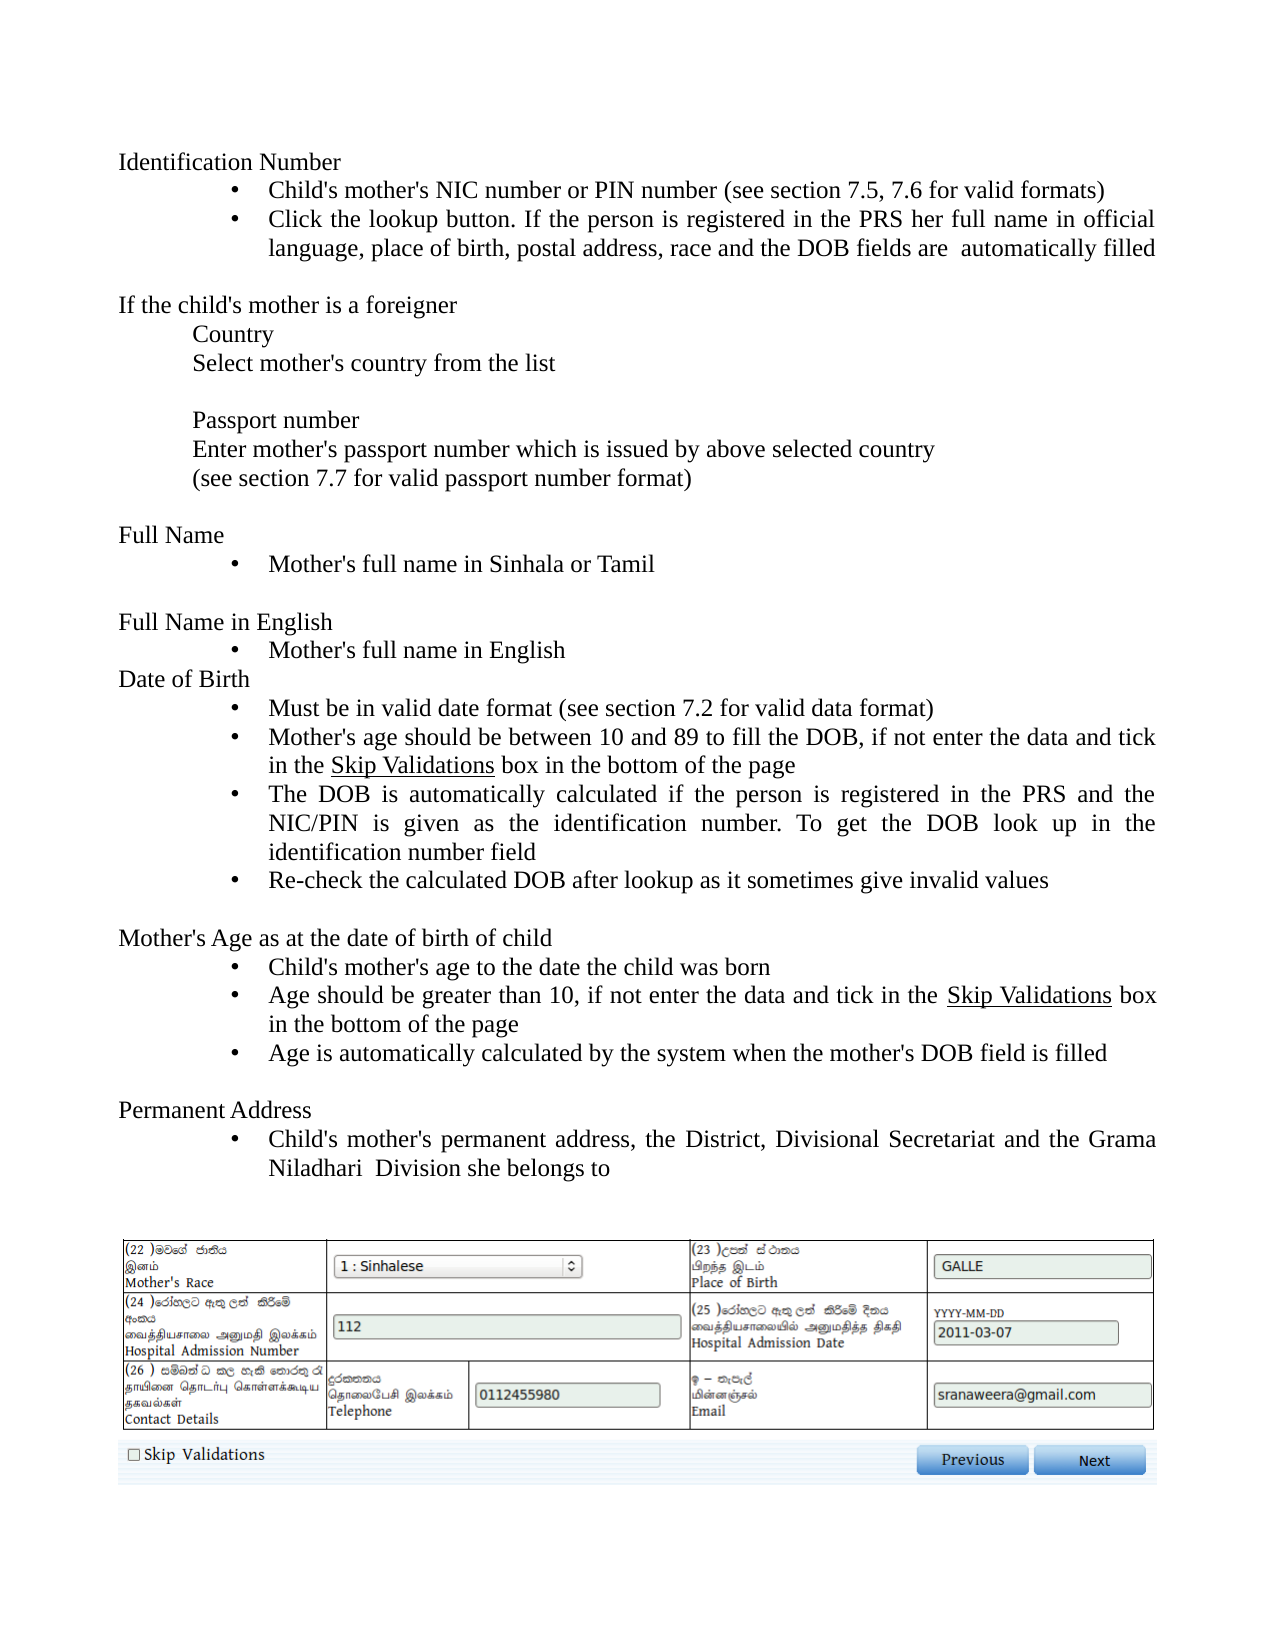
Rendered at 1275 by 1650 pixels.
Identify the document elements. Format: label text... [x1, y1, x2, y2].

text Passport number [118, 406, 1157, 434]
picture [118, 1239, 1157, 1485]
text Full Name [118, 521, 1157, 549]
list Age should be greater than 10, if not enter the data and tick in the Skip Validations box in the bottom of the page [231, 981, 1157, 1038]
list The DOB is automatically calculated if the person is registered in the PRS and the NIC/PIN is given as the identification number. To get the DOB look up in the identification number field [231, 779, 1157, 866]
text (see section 7.7 for valid passport number format) [118, 463, 1157, 492]
list Re-check the calculated DOB after lookup as it sometimes give invalid values [231, 866, 1157, 894]
text If the child's mother is a foreigner [118, 291, 1157, 319]
list Child's mother's age to the date the child was born [231, 952, 1157, 981]
text Identification Number [118, 147, 1157, 176]
list Must be in valid date format (see section 7.2 for valid data format) [231, 693, 1157, 722]
text Country [118, 319, 1157, 348]
list Mother's full name in Sinhala or Tamil [231, 549, 1157, 578]
text Mother's Age as at the date of birth of child [118, 923, 1157, 952]
text Permanent Address [118, 1096, 1157, 1124]
text Select mother's country from the list [118, 348, 1157, 377]
list Mother's age should be between 10 and 89 to fill the DOB, if not enter the data and tick in the Skip Validations box in the bottom of the page [231, 722, 1157, 779]
list Child's mother's NIC number or PIN number (see section 7.5, 7.6 for valid formats) [231, 176, 1157, 204]
list Child's mother's permanent address, the District, Divisional Secretariat and the Grama Niladhari Division she belongs to [231, 1124, 1157, 1182]
list Mother's full name in English [231, 636, 1157, 664]
text Enter mother's passport number which is issued by above selected country [118, 434, 1157, 463]
text Full Name in English [118, 607, 1157, 636]
list Click the lookup button. If the person is registered in the PRS her full name in official language, place of birth, postal address, race and the DOB fields are automatically filled [231, 204, 1157, 262]
list Age is automatically calculated by the system when the mother's DOB field is filled [231, 1038, 1157, 1067]
text Date of Birth [118, 664, 1157, 693]
